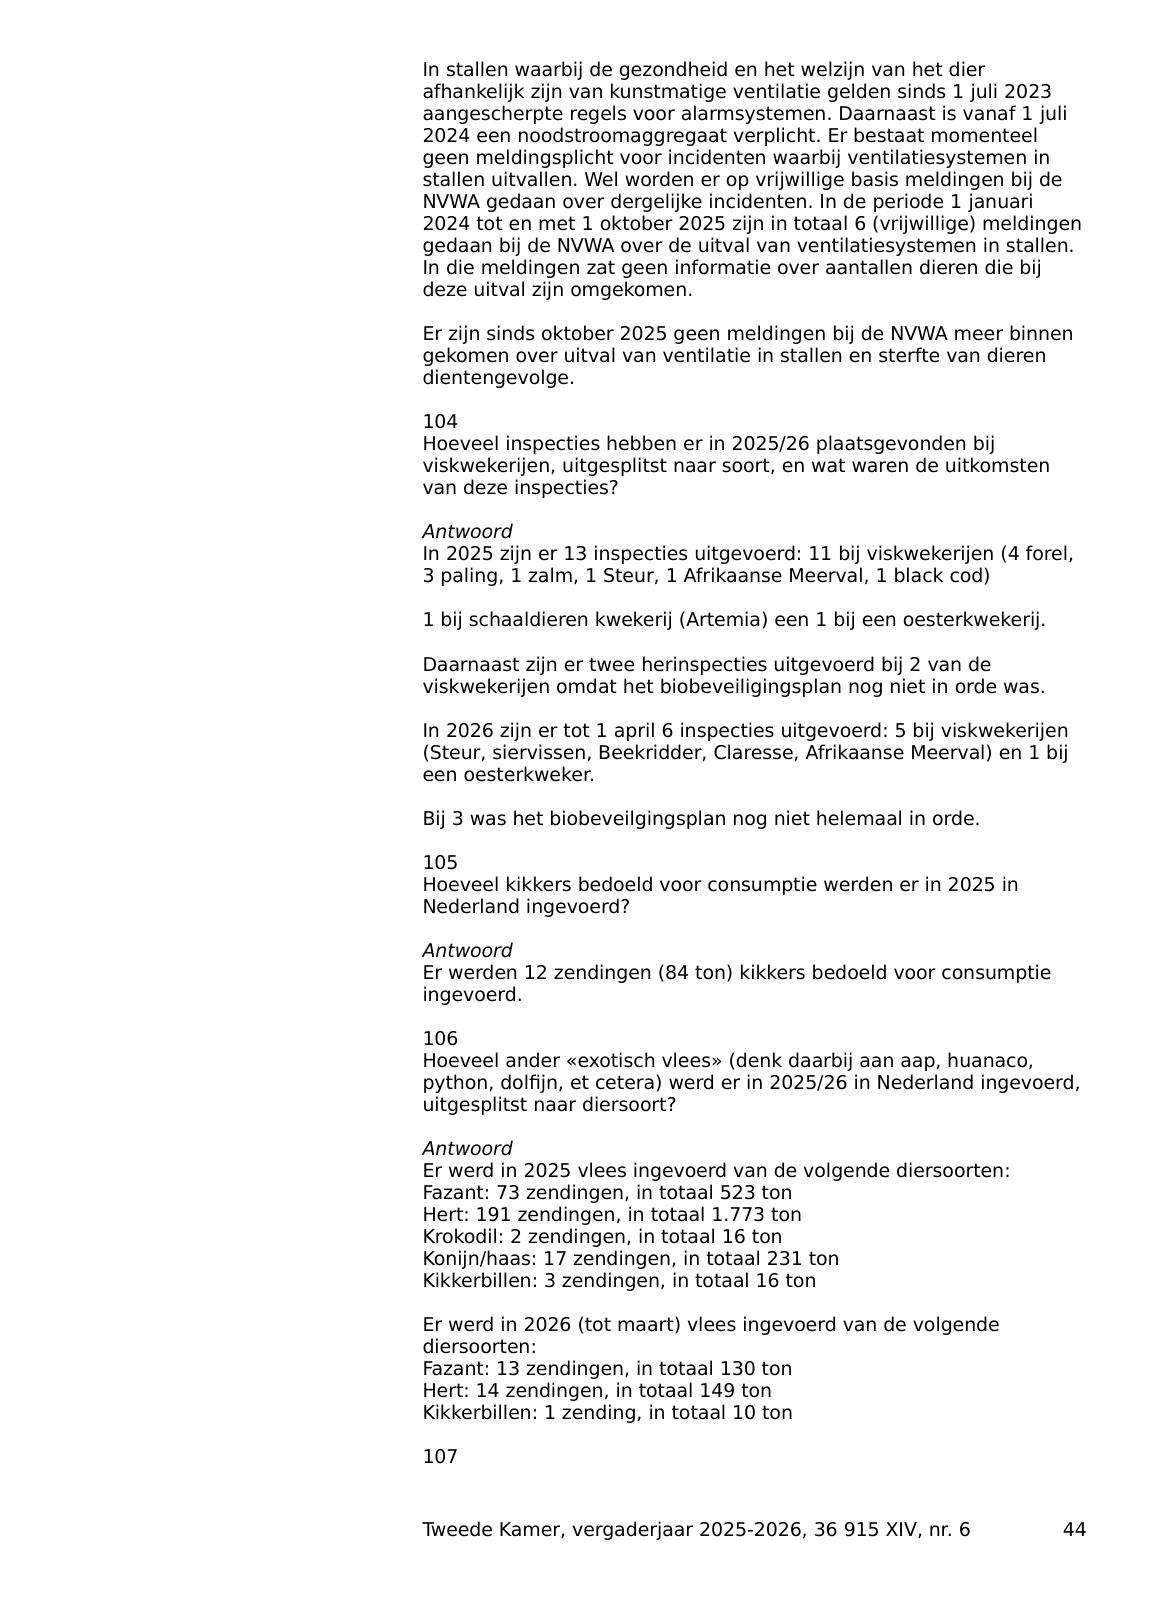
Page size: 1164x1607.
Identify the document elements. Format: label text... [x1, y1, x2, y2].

text 104 [422, 411, 1087, 433]
text 107 [422, 1446, 1087, 1468]
text Daarnaast zijn er twee herinspecties uitgevoerd bij 2 van de viskwekerijen omdat het biobeveiligingsplan nog niet in orde was. [422, 653, 1087, 697]
text Antwoord [422, 1138, 1087, 1160]
text Er werden 12 zendingen (84 ton) kikkers bedoeld voor consumptie ingevoerd. [422, 962, 1087, 1006]
text Hert: 14 zendingen, in totaal 149 ton [422, 1380, 1087, 1402]
text Fazant: 73 zendingen, in totaal 523 ton [422, 1182, 1087, 1204]
text Er werd in 2026 (tot maart) vlees ingevoerd van de volgende diersoorten: [422, 1314, 1087, 1358]
text Fazant: 13 zendingen, in totaal 130 ton [422, 1358, 1087, 1380]
text In stallen waarbij de gezondheid en het welzijn van het dier afhankelijk zijn van kunstmatige ventilatie gelden sinds 1 juli 2023 aangescherpte regels voor alarmsystemen. Daarnaast is vanaf 1 juli 2024 een noodstroomaggregaat verplicht. Er bestaat momenteel geen meldingsplicht voor incidenten waarbij ventilatiesystemen in stallen uitvallen. Wel worden er op vrijwillige basis meldingen bij de NVWA gedaan over dergelijke incidenten. In de periode 1 januari 2024 tot en met 1 oktober 2025 zijn in totaal 6 (vrijwillige) meldingen gedaan bij de NVWA over de uitval van ventilatiesystemen in stallen. In die meldingen zat geen informatie over aantallen dieren die bij deze uitval zijn omgekomen. [422, 59, 1087, 301]
text Antwoord [422, 521, 1087, 543]
text 1 bij schaaldieren kwekerij (Artemia) een 1 bij een oesterkwekerij. [422, 609, 1087, 631]
text In 2025 zijn er 13 inspecties uitgevoerd: 11 bij viskwekerijen (4 forel, 3 paling, 1 zalm, 1 Steur, 1 Afrikaanse Meerval, 1 black cod) [422, 543, 1087, 587]
text 105 [422, 852, 1087, 874]
text Er werd in 2025 vlees ingevoerd van de volgende diersoorten: [422, 1160, 1087, 1182]
text Krokodil: 2 zendingen, in totaal 16 ton [422, 1226, 1087, 1248]
text Antwoord [422, 940, 1087, 962]
text 106 [422, 1028, 1087, 1050]
text Kikkerbillen: 3 zendingen, in totaal 16 ton [422, 1270, 1087, 1292]
text Konijn/haas: 17 zendingen, in totaal 231 ton [422, 1248, 1087, 1270]
text Hert: 191 zendingen, in totaal 1.773 ton [422, 1204, 1087, 1226]
text Hoeveel ander «exotisch vlees» (denk daarbij aan aap, huanaco, python, dolfijn, et cetera) werd er in 2025/26 in Nederland ingevoerd, uitgesplitst naar diersoort? [422, 1050, 1087, 1116]
text Bij 3 was het biobeveilgingsplan nog niet helemaal in orde. [422, 808, 1087, 830]
text Hoeveel kikkers bedoeld voor consumptie werden er in 2025 in Nederland ingevoerd? [422, 874, 1087, 918]
text Kikkerbillen: 1 zending, in totaal 10 ton [422, 1402, 1087, 1424]
text Hoeveel inspecties hebben er in 2025/26 plaatsgevonden bij viskwekerijen, uitgesplitst naar soort, en wat waren de uitkomsten van deze inspecties? [422, 433, 1087, 499]
text In 2026 zijn er tot 1 april 6 inspecties uitgevoerd: 5 bij viskwekerijen (Steur, siervissen, Beekridder, Claresse, Afrikaanse Meerval) en 1 bij een oesterkweker. [422, 720, 1087, 786]
text Er zijn sinds oktober 2025 geen meldingen bij de NVWA meer binnen gekomen over uitval van ventilatie in stallen en sterfte van dieren dientengevolge. [422, 323, 1087, 389]
